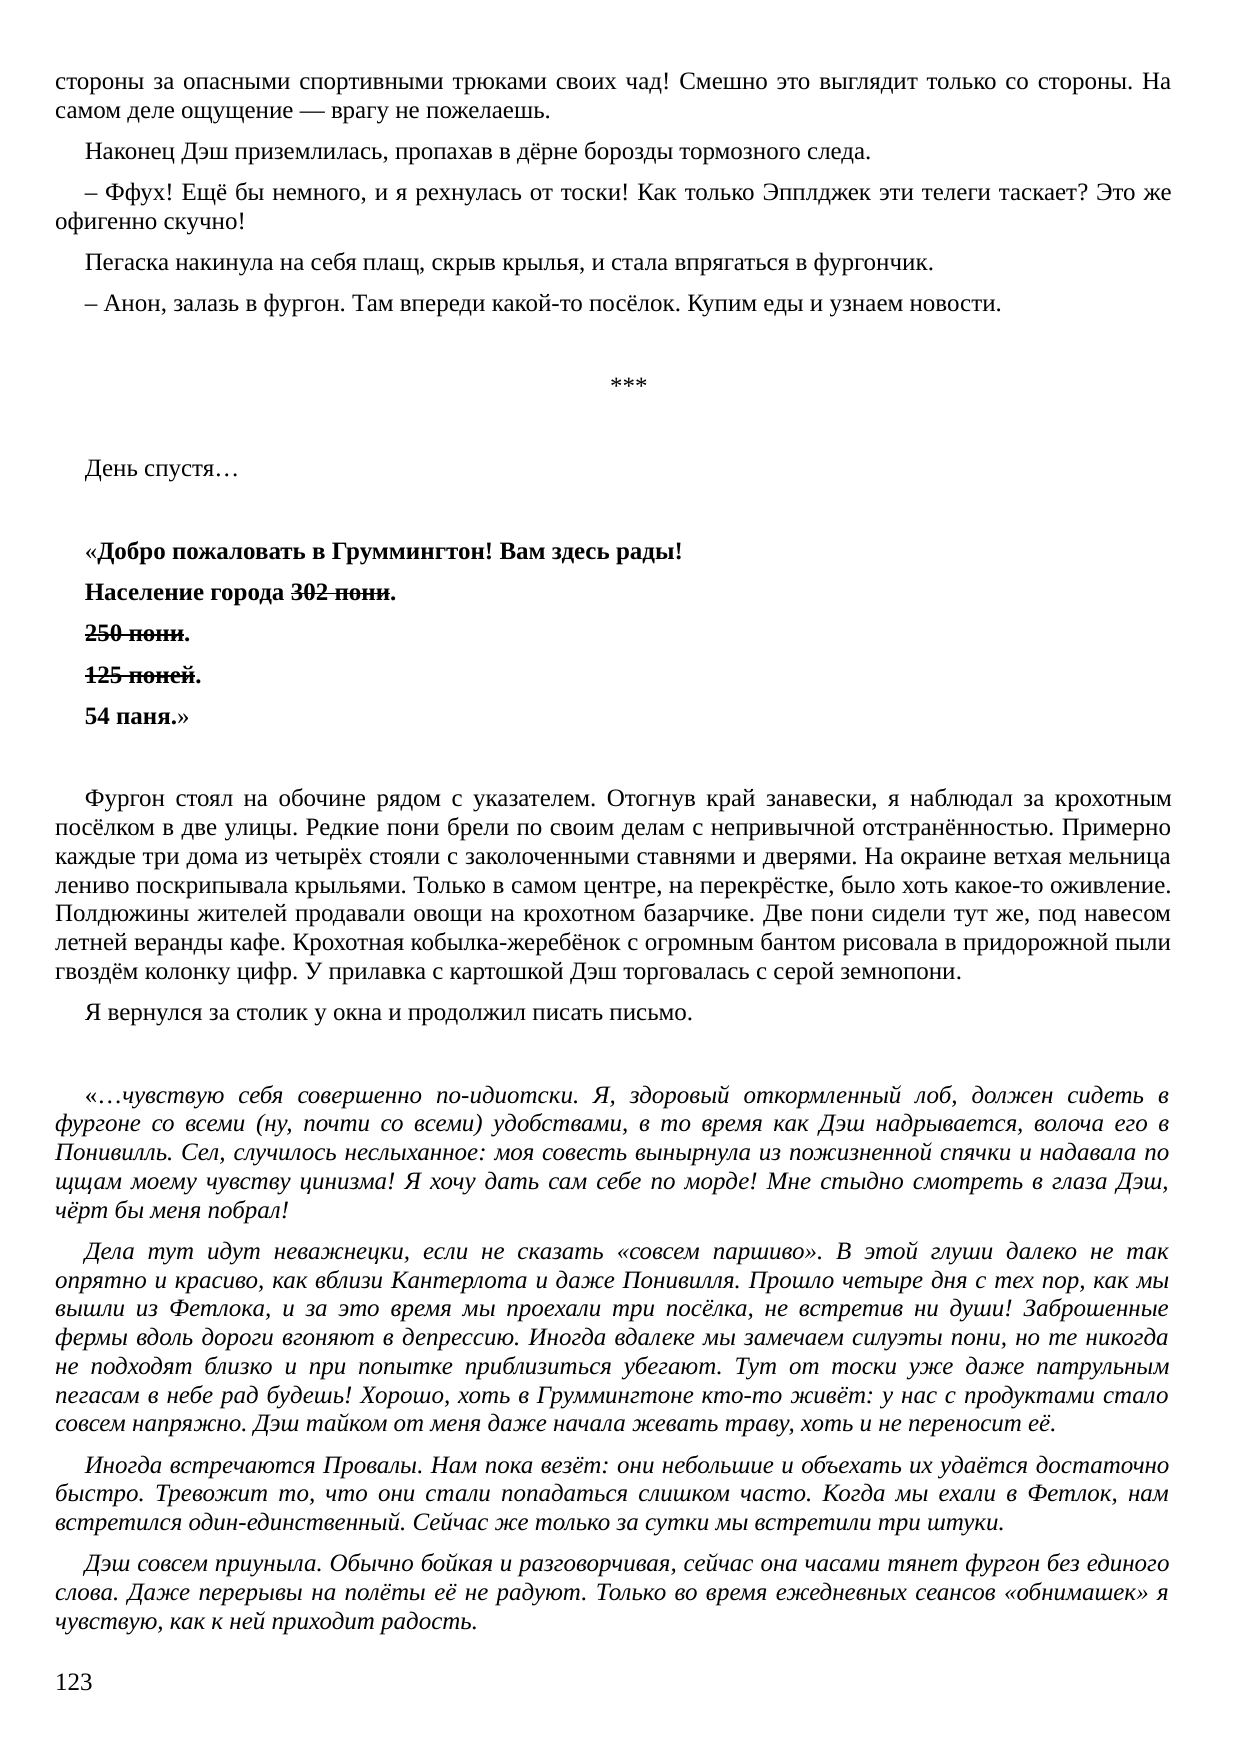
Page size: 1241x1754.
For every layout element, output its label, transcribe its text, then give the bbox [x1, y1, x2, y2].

text Я вернулся за столик у окна и продолжил писать письмо. [55, 997, 1173, 1026]
text Фургон стоял на обочине рядом с указателем. Отогнув край занавески, я наблюдал за крохотным посёлком в две улицы. Редкие пони брели по своим делам с непривычной отстранённостью. Примерно каждые три дома из четырёх стояли с заколоченными ставнями и дверями. На окраине ветхая мельница лениво поскрипывала крыльями. Только в самом центре, на перекрёстке, было хоть какое-то оживление. Полдюжины жителей продавали овощи на крохотном базарчике. Две пони сидели тут же, под навесом летней веранды кафе. Крохотная кобылка-жеребёнок с огромным бантом рисовала в придорожной пыли гвоздём колонку цифр. У прилавка с картошкой Дэш торговалась с серой земнопони. [55, 783, 1173, 985]
text Наконец Дэш приземлилась, пропахав в дёрне борозды тормозного следа. [55, 136, 1173, 165]
text Население города 302 пони. [55, 577, 1173, 606]
text Дэш совсем приуныла. Обычно бойкая и разговорчивая, сейчас она часами тянет фургон без единого слова. Даже перерывы на полёты её не радуют. Только во время ежедневных сеансов «обнимашек» я чувствую, как к ней приходит радость. [55, 1548, 1173, 1635]
text День спустя… [55, 453, 1173, 482]
text 54 паня.» [55, 701, 1173, 730]
text Пегаска накинула на себя плащ, скрыв крылья, и стала впрягаться в фургончик. [55, 247, 1173, 276]
text Дела тут идут неважнецки, если не сказать «совсем паршиво». В этой глуши далеко не так опрятно и красиво, как вблизи Кантерлота и даже Понивилля. Прошло четыре дня с тех пор, как мы вышли из Фетлока, и за это время мы проехали три посёлка, не встретив ни души! Заброшенные фермы вдоль дороги вгоняют в депрессию. Иногда вдалеке мы замечаем силуэты пони, но те никогда не подходят близко и при попытке приблизиться убегают. Тут от тоски уже даже патрульным пегасам в небе рад будешь! Хорошо, хоть в Груммингтоне кто-то живёт: у нас с продуктами стало совсем напряжно. Дэш тайком от меня даже начала жевать траву, хоть и не переносит её. [55, 1236, 1173, 1437]
text – Анон, залазь в фургон. Там впереди какой-то посёлок. Купим еды и узнаем новости. [55, 288, 1173, 317]
text – Ффух! Ещё бы немного, и я рехнулась от тоски! Как только Эпплджек эти телеги таскает? Это же офигенно скучно! [55, 177, 1173, 235]
text 250 пони. [55, 618, 1173, 647]
text «Добро пожаловать в Груммингтон! Вам здесь рады! [55, 536, 1173, 565]
text *** [55, 371, 1173, 400]
text «…чувствую себя совершенно по-идиотски. Я, здоровый откормленный лоб, должен сидеть в фургоне со всеми (ну, почти со всеми) удобствами, в то время как Дэш надрывается, волоча его в Понивилль. Сел, случилось неслыханное: моя совесть вынырнула из пожизненной спячки и надавала по щщам моему чувству цинизма! Я хочу дать сам себе по морде! Мне стыдно смотреть в глаза Дэш, чёрт бы меня побрал! [55, 1080, 1173, 1223]
text Иногда встречаются Провалы. Нам пока везёт: они небольшие и объехать их удаётся достаточно быстро. Тревожит то, что они стали попадаться слишком часто. Когда мы ехали в Фетлок, нам встретился один-единственный. Сейчас же только за сутки мы встретили три штуки. [55, 1450, 1173, 1536]
text стороны за опасными спортивными трюками своих чад! Смешно это выглядит только со стороны. На самом деле ощущение — врагу не пожелаешь. [55, 66, 1173, 123]
text 125 поней. [55, 660, 1173, 688]
